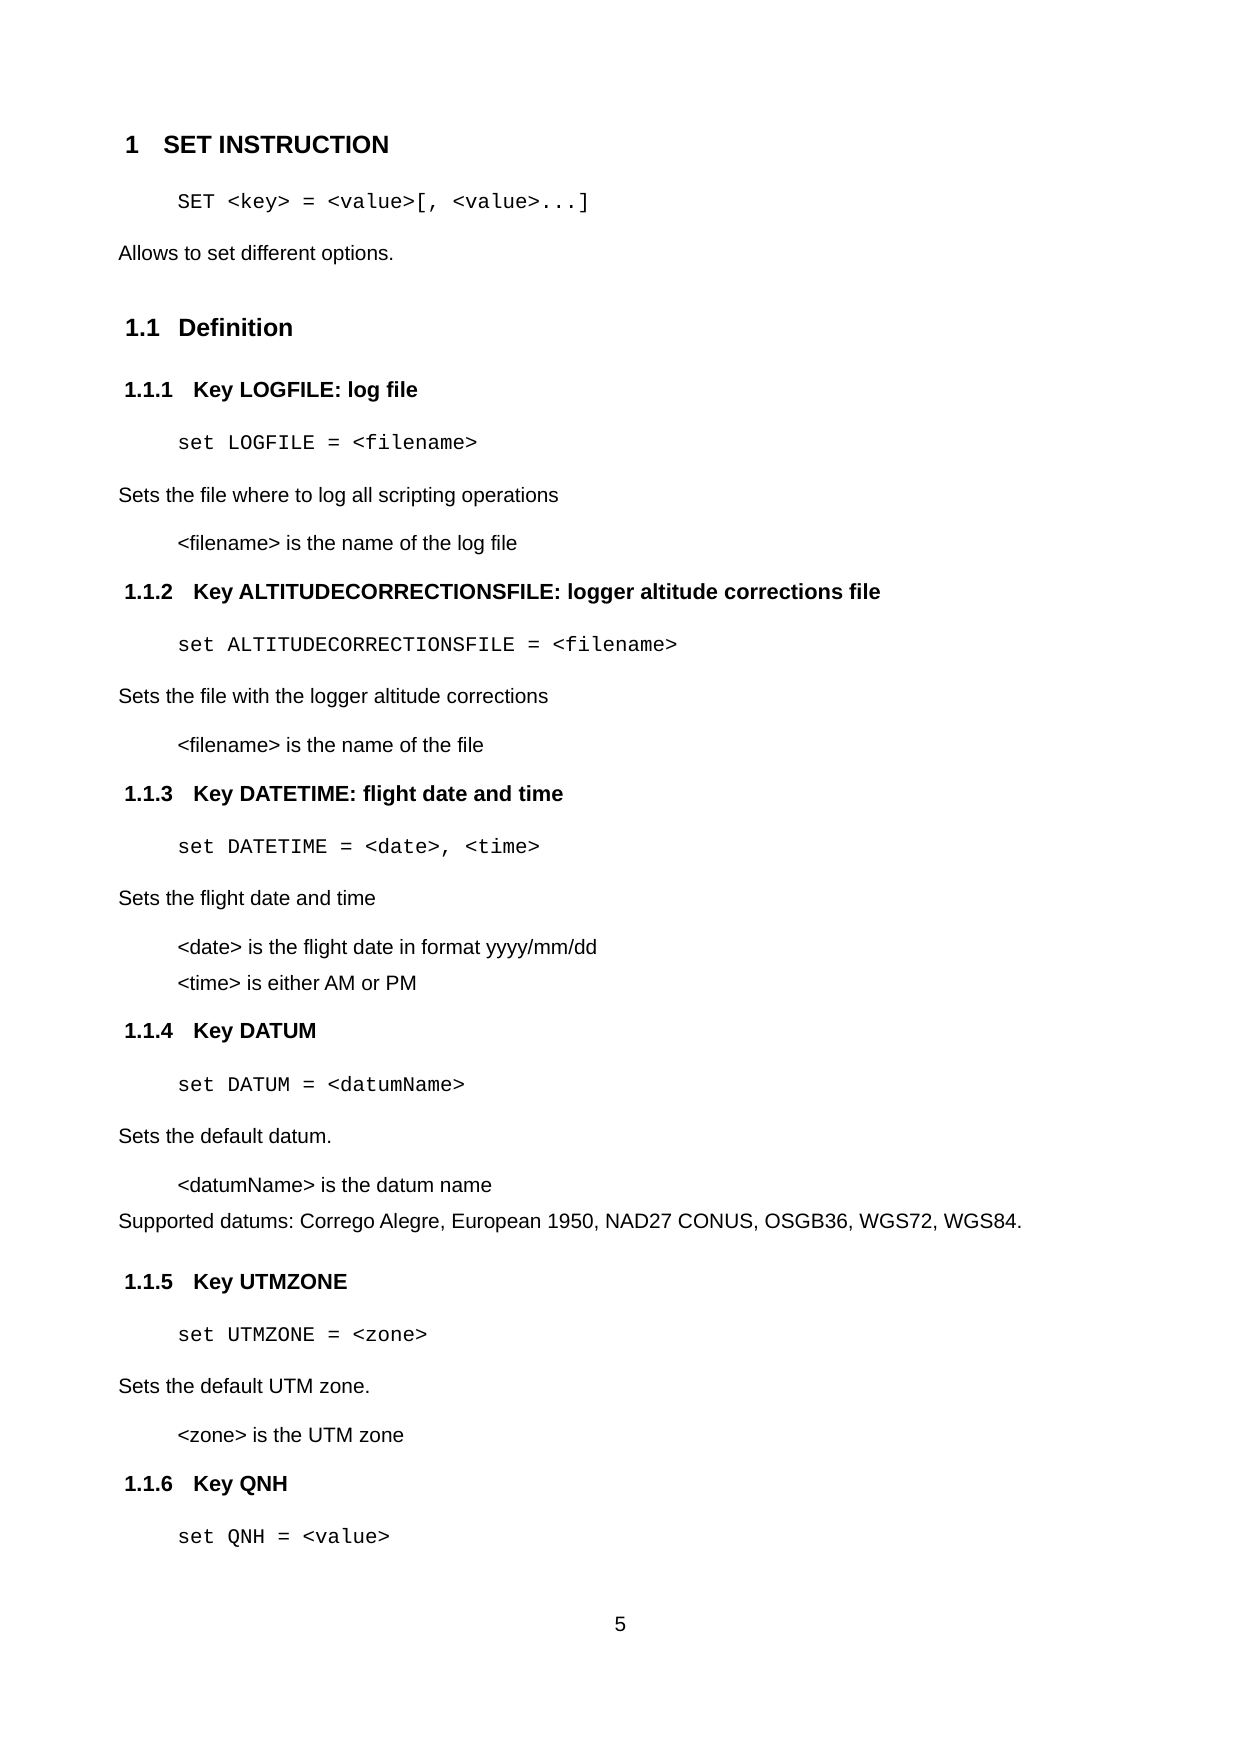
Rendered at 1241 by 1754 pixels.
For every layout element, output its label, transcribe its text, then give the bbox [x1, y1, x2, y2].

text Sets the file where to log all scripting operations [118, 482, 1122, 506]
text Sets the default UTM zone. [118, 1374, 1122, 1398]
subtitle Key DATUM [118, 1018, 1122, 1043]
subtitle Definition [118, 313, 1122, 342]
text set DATETIME = <date>, <time> [177, 836, 1063, 860]
text Supported datums: Corrego Alegre, European 1950, NAD27 CONUS, OSGB36, WGS72, WGS84. [118, 1208, 1122, 1232]
text set UTMZONE = <zone> [177, 1324, 1063, 1348]
subtitle Key LOGFILE: log file [118, 377, 1122, 402]
subtitle Key UTMZONE [118, 1269, 1122, 1294]
text Allows to set different options. [118, 241, 1122, 265]
subtitle Key ALTITUDECORRECTIONSFILE: logger altitude corrections file [118, 579, 1122, 604]
text set QNH = <value> [177, 1526, 1063, 1550]
subtitle Key QNH [118, 1471, 1122, 1496]
list <filename> is the name of the file [177, 733, 1122, 757]
text set DATUM = <datumName> [177, 1074, 1063, 1097]
list <zone> is the UTM zone [177, 1423, 1122, 1447]
list <filename> is the name of the log file [177, 531, 1122, 555]
list <time> is either AM or PM [177, 971, 1122, 994]
list <date> is the flight date in format yyyy/mm/dd [177, 935, 1122, 959]
text set LOGFILE = <filename> [177, 432, 1063, 456]
text set ALTITUDECORRECTIONSFILE = <filename> [177, 634, 1063, 658]
subtitle Key DATETIME: flight date and time [118, 781, 1122, 806]
subtitle SET instruction [118, 130, 1122, 159]
text SET <key> = <value>[, <value>...] [177, 191, 1063, 214]
text Sets the flight date and time [118, 886, 1122, 910]
list <datumName> is the datum name [177, 1172, 1122, 1196]
text Sets the file with the logger altitude corrections [118, 684, 1122, 708]
text Sets the default datum. [118, 1124, 1122, 1148]
